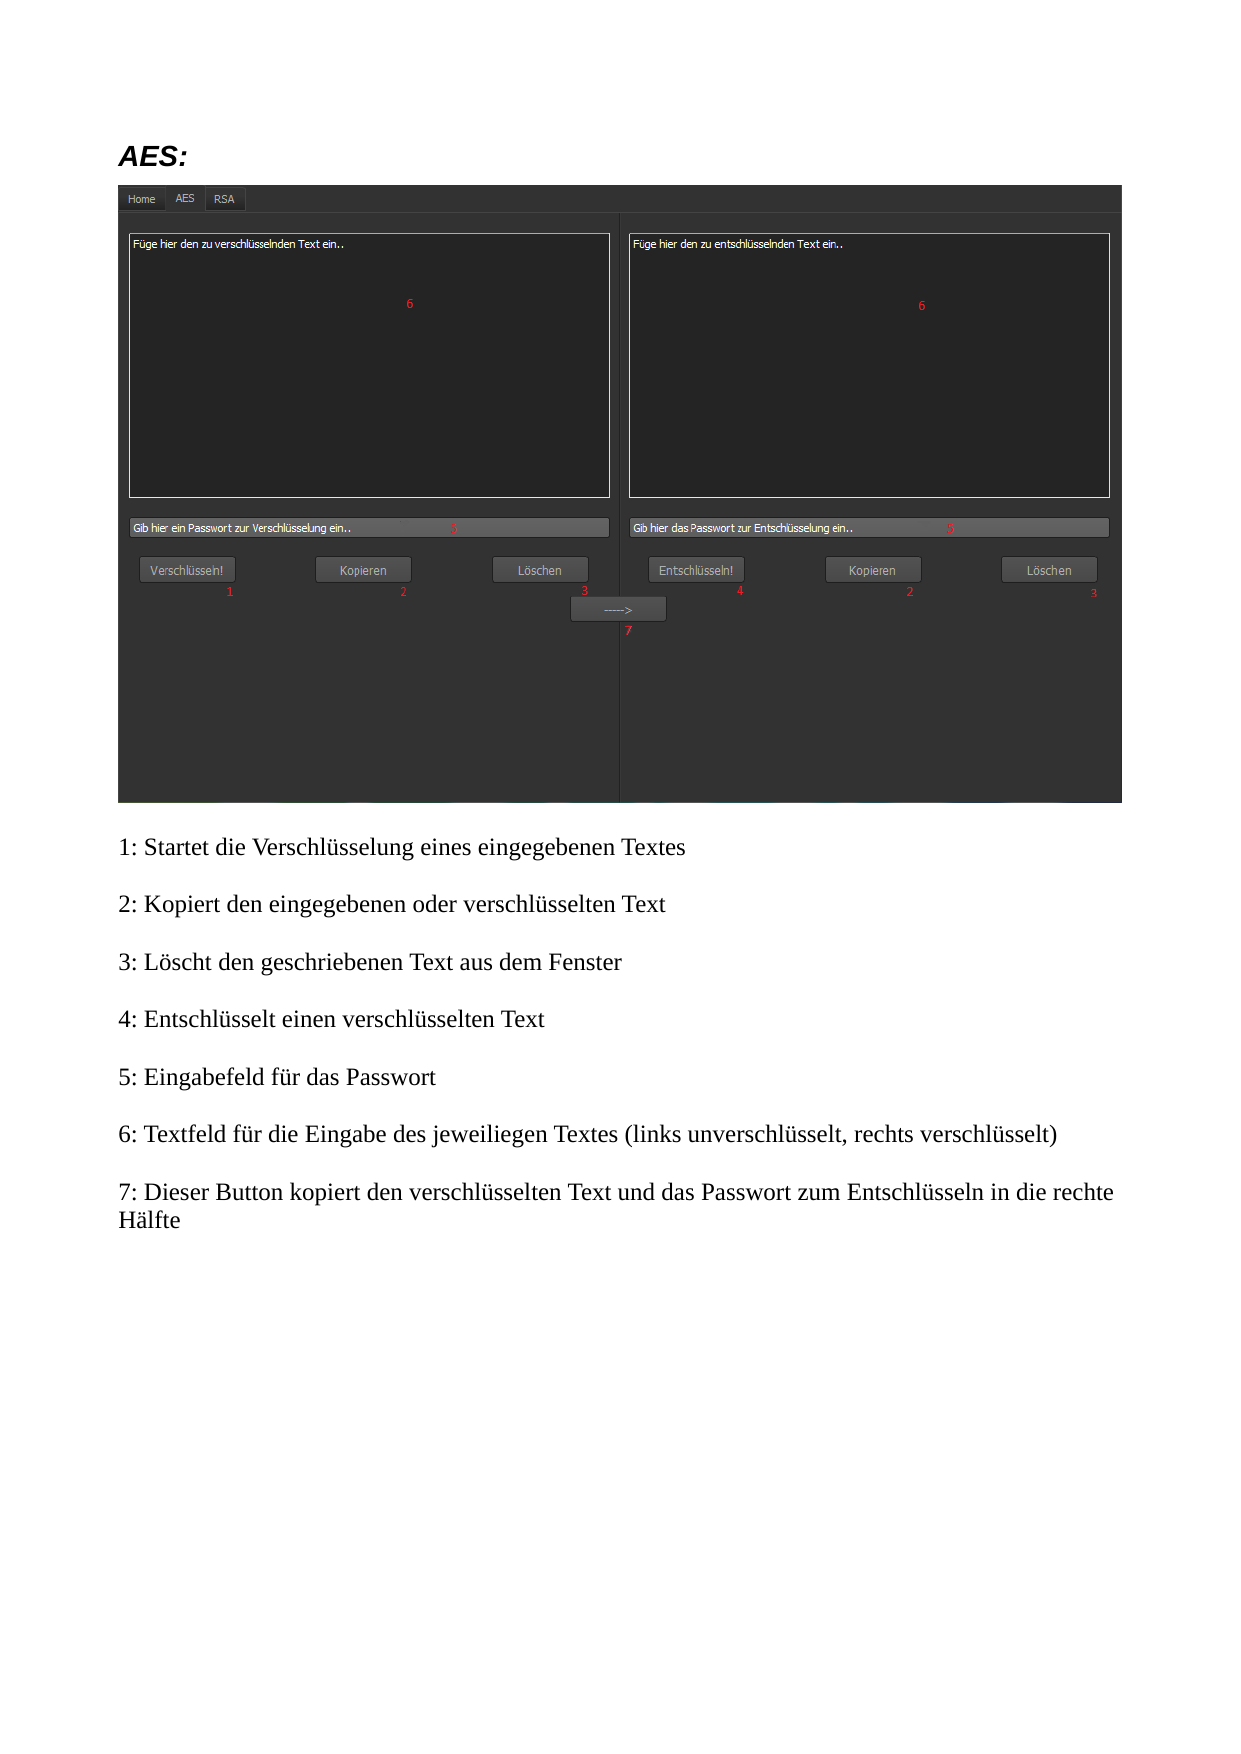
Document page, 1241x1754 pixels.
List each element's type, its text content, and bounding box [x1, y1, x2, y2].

text 1: Startet die Verschlüsselung eines eingegebenen Textes [118, 832, 1122, 860]
subtitle AES: [118, 139, 1122, 172]
text 3: Löscht den geschriebenen Text aus dem Fenster [118, 947, 1122, 975]
picture [118, 185, 1122, 803]
text 4: Entschlüsselt einen verschlüsselten Text [118, 1004, 1122, 1033]
text 2: Kopiert den eingegebenen oder verschlüsselten Text [118, 889, 1122, 918]
text 6: Textfeld für die Eingabe des jeweiliegen Textes (links unverschlüsselt, rechts verschlüsselt) [118, 1119, 1122, 1148]
text 7: Dieser Button kopiert den verschlüsselten Text und das Passwort zum Entschlüsseln in die rechte Hälfte [118, 1177, 1122, 1234]
text 5: Eingabefeld für das Passwort [118, 1062, 1122, 1090]
